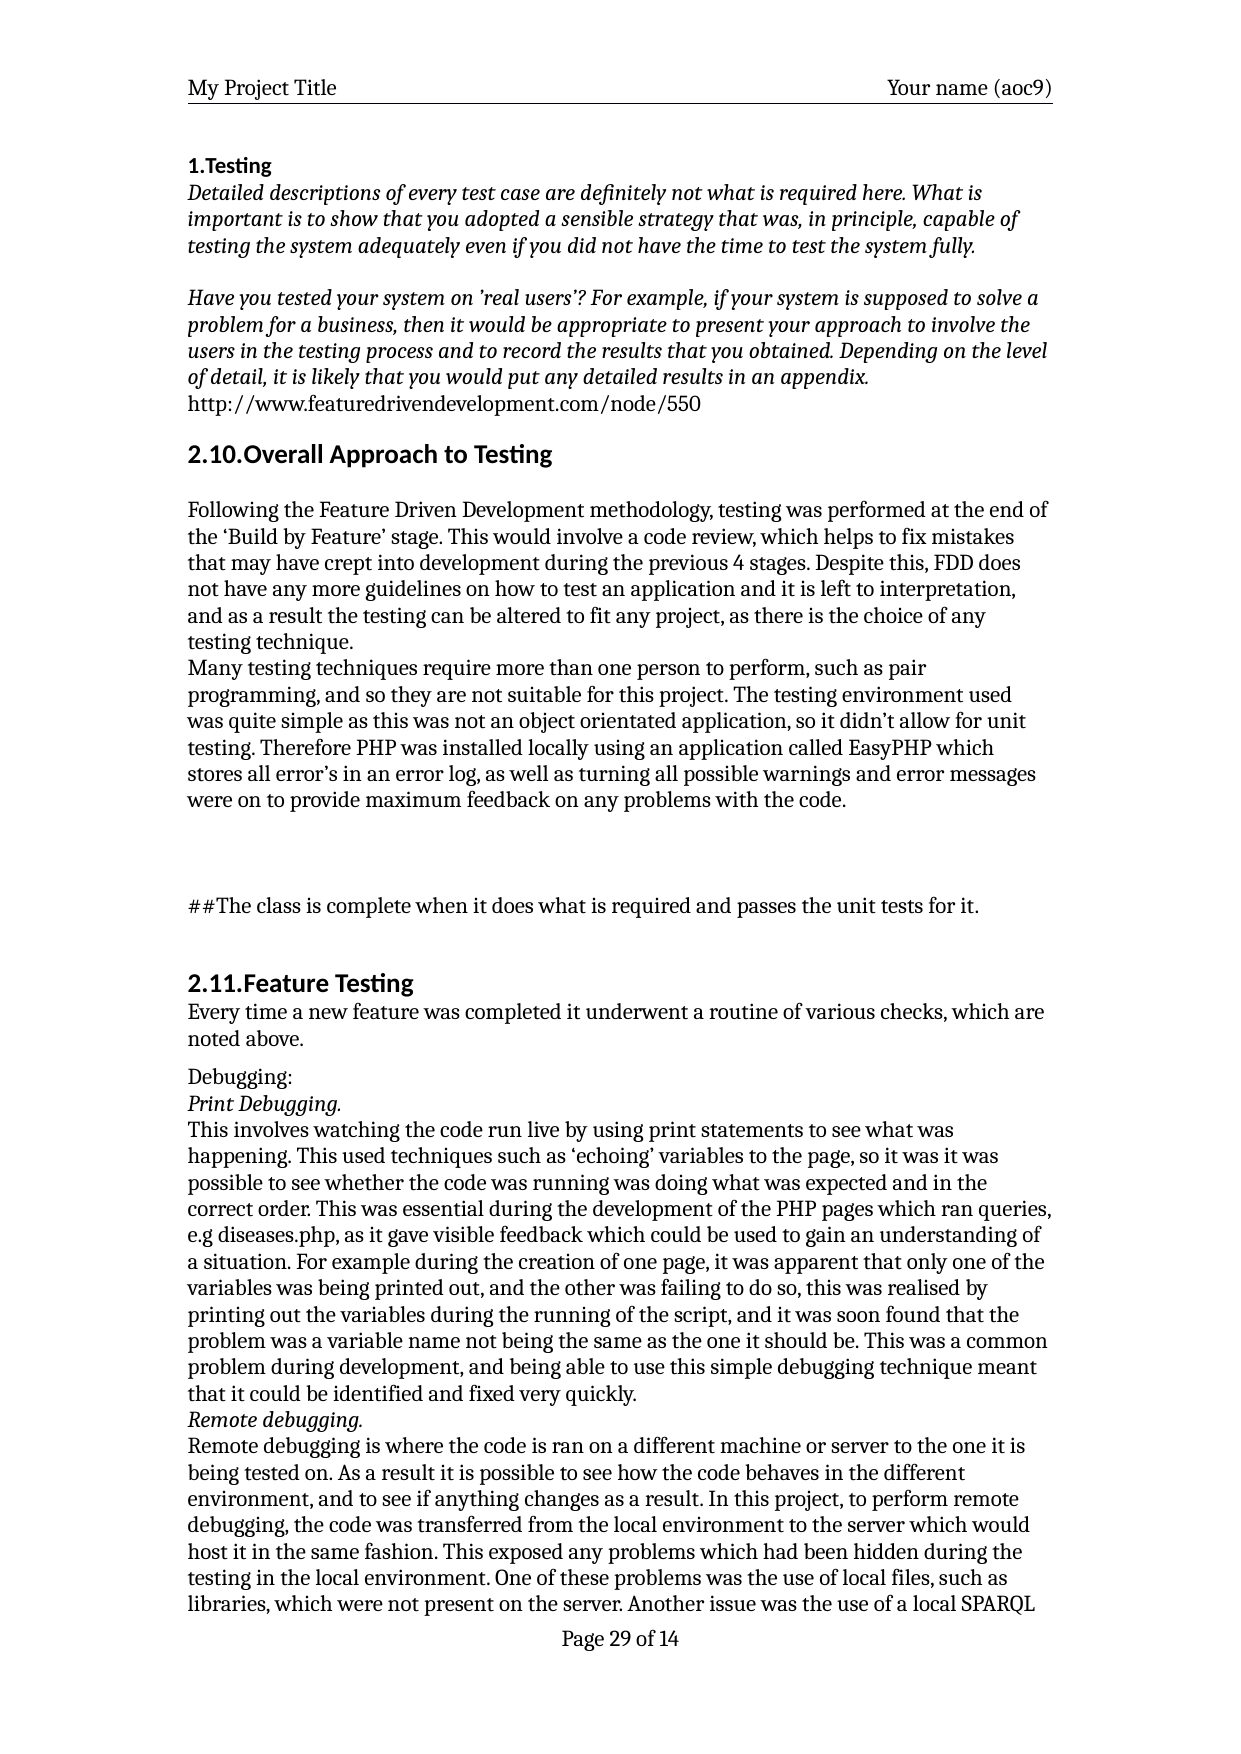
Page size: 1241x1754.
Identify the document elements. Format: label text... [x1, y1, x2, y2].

subtitle Feature Testing [187, 966, 1053, 999]
text Many testing techniques require more than one person to perform, such as pair programming, and so they are not suitable for this project. The testing environment used was quite simple as this was not an object orientated application, so it didn’t allow for unit testing. Therefore PHP was installed locally using an application called EasyPHP which stores all error’s in an error log, as well as turning all possible warnings and error messages were on to provide maximum feedback on any problems with the code. [187, 655, 1053, 813]
text Remote debugging. [187, 1407, 1053, 1433]
text Debugging: [187, 1064, 1053, 1091]
text ##The class is complete when it does what is required and passes the unit tests for it. [187, 892, 1053, 919]
text Print Debugging. [187, 1091, 1053, 1117]
text Have you tested your system on ’real users’? For example, if your system is supposed to solve a problem for a business, then it would be appropriate to present your approach to involve the users in the testing process and to record the results that you obtained. Depending on the level of detail, it is likely that you would put any detailed results in an appendix. [187, 285, 1053, 391]
text http://www.featuredrivendevelopment.com/node/550 [187, 391, 1053, 417]
text This involves watching the code run live by using print statements to see what was happening. This used techniques such as ‘echoing’ variables to the page, so it was it was possible to see whether the code was running was doing what was expected and in the correct order. This was essential during the development of the PHP pages which ran queries, e.g diseases.php, as it gave visible feedback which could be used to gain an understanding of a situation. For example during the creation of one page, it was apparent that only one of the variables was being printed out, and the other was failing to do so, this was realised by printing out the variables during the running of the script, and it was soon found that the problem was a variable name not being the same as the one it should be. This was a common problem during development, and being able to use this simple debugging technique meant that it could be identified and fixed very quickly. [187, 1117, 1053, 1407]
text Every time a new feature was completed it underwent a routine of various checks, which are noted above. [187, 999, 1053, 1052]
text Remote debugging is where the code is ran on a different machine or server to the one it is being tested on. As a result it is possible to see how the code behaves in the different environment, and to see if anything changes as a result. In this project, to perform remote debugging, the code was transferred from the local environment to the server which would host it in the same fashion. This exposed any problems which had been hidden during the testing in the local environment. One of these problems was the use of local files, such as libraries, which were not present on the server. Another issue was the use of a local SPARQL [187, 1433, 1053, 1618]
text Following the Feature Driven Development methodology, testing was performed at the end of the ‘Build by Feature’ stage. This would involve a code review, which helps to fix mistakes that may have crept into development during the previous 4 stages. Despite this, FDD does not have any more guidelines on how to test an application and it is left to interpretation, and as a result the testing can be altered to fit any project, as there is the choice of any testing technique. [187, 497, 1053, 655]
subtitle Overall Approach to Testing [187, 438, 1053, 471]
text Detailed descriptions of every test case are definitely not what is required here. What is important is to show that you adopted a sensible strategy that was, in principle, capable of testing the system adequately even if you did not have the time to test the system fully. [187, 180, 1053, 259]
subtitle Testing [187, 152, 1053, 180]
